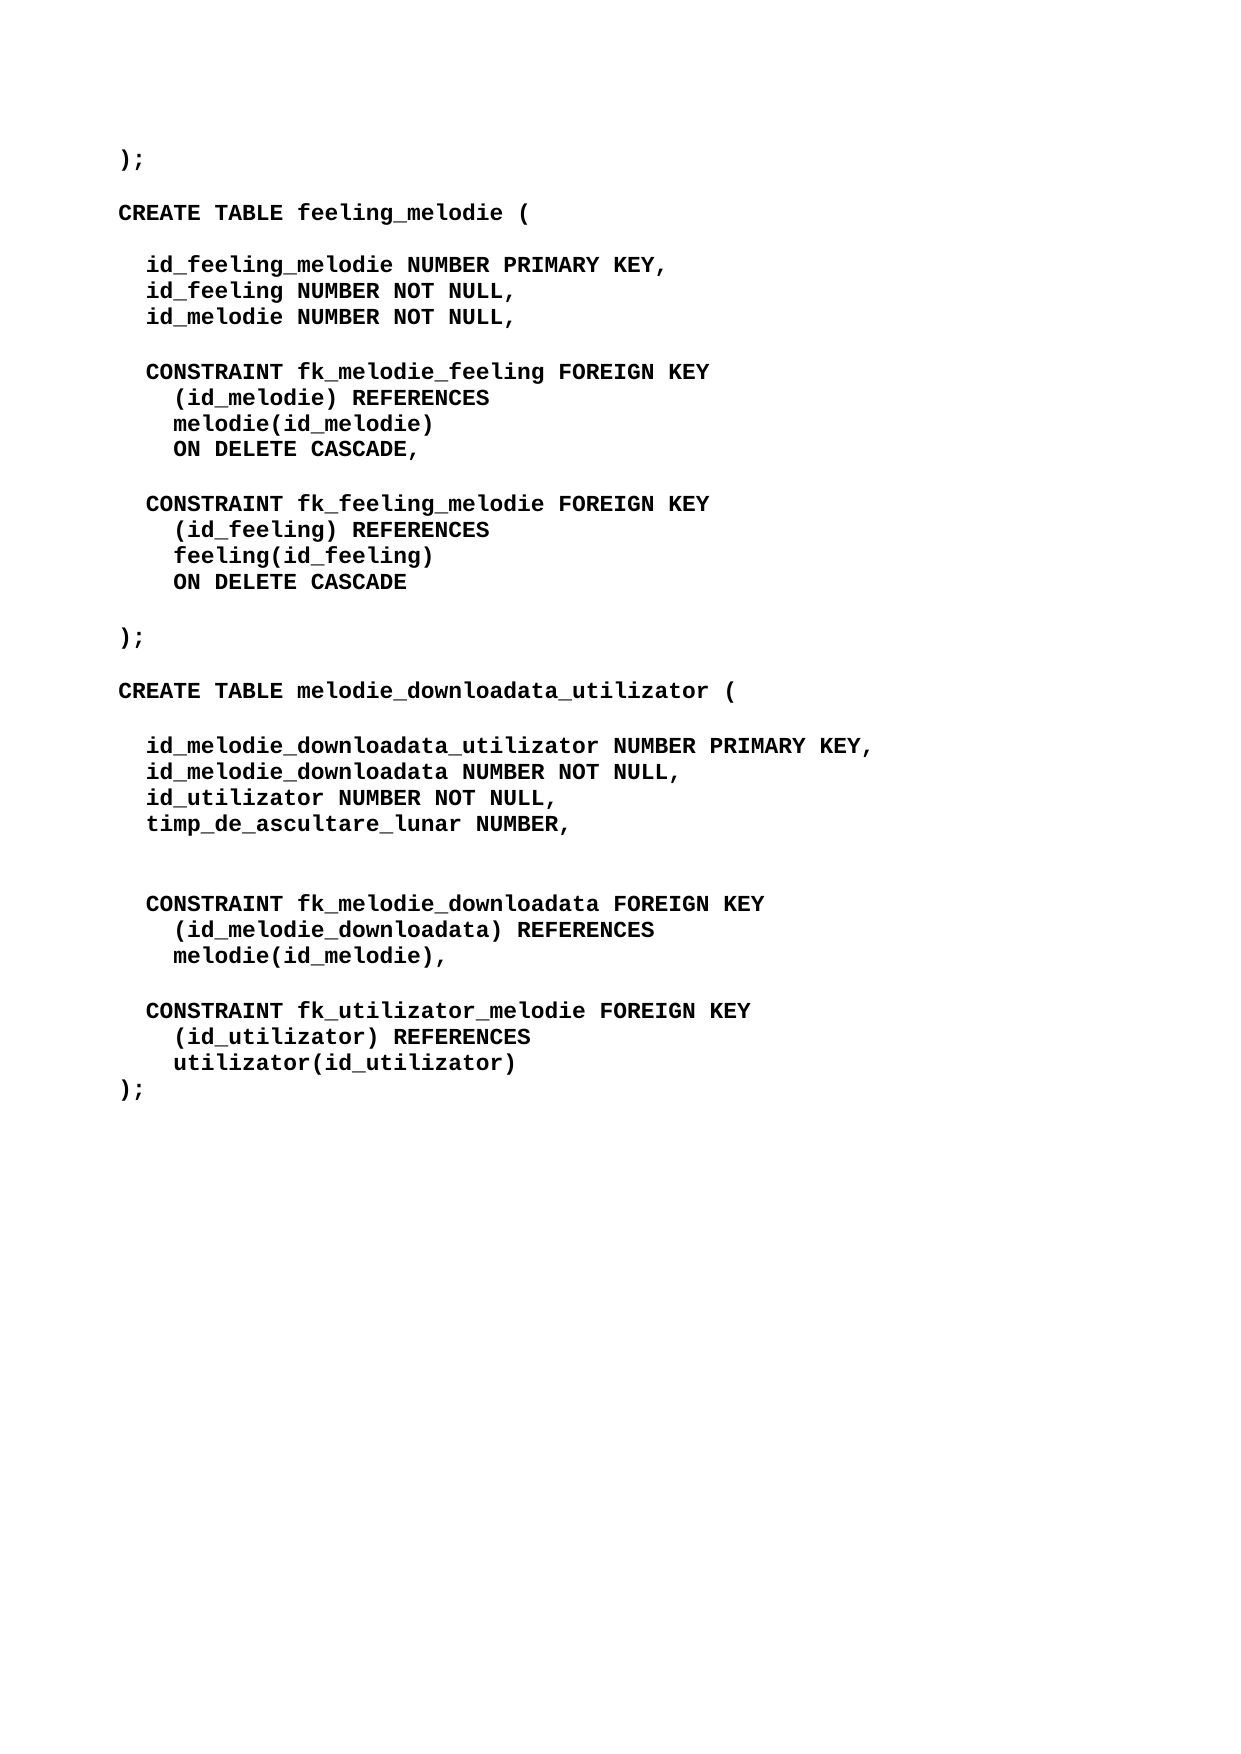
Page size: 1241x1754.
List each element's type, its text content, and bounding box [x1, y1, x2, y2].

text CONSTRAINT fk_melodie_feeling FOREIGN KEY [118, 360, 1122, 386]
text ); [118, 1077, 1122, 1103]
text id_feeling NUMBER NOT NULL, [118, 279, 1122, 305]
text id_melodie NUMBER NOT NULL, [118, 305, 1122, 331]
text (id_melodie_downloadata) REFERENCES [118, 919, 1122, 945]
text id_melodie_downloadata_utilizator NUMBER PRIMARY KEY, [118, 734, 1122, 760]
text melodie(id_melodie) [118, 412, 1122, 438]
text utilizator(id_utilizator) [118, 1051, 1122, 1077]
text CONSTRAINT fk_feeling_melodie FOREIGN KEY [118, 492, 1122, 518]
text ); [118, 625, 1122, 651]
text feeling(id_feeling) [118, 544, 1122, 570]
text ); [118, 147, 1122, 173]
text id_melodie_downloadata NUMBER NOT NULL, [118, 760, 1122, 786]
text ON DELETE CASCADE, [118, 438, 1122, 464]
text CREATE TABLE feeling_melodie ( [118, 202, 1122, 227]
text id_utilizator NUMBER NOT NULL, [118, 786, 1122, 812]
text timp_de_ascultare_lunar NUMBER, [118, 812, 1122, 838]
text ON DELETE CASCADE [118, 570, 1122, 596]
text (id_feeling) REFERENCES [118, 518, 1122, 544]
text id_feeling_melodie NUMBER PRIMARY KEY, [118, 253, 1122, 279]
text CONSTRAINT fk_utilizator_melodie FOREIGN KEY [118, 999, 1122, 1025]
text CONSTRAINT fk_melodie_downloadata FOREIGN KEY [118, 893, 1122, 919]
text melodie(id_melodie), [118, 945, 1122, 971]
text (id_melodie) REFERENCES [118, 386, 1122, 412]
text (id_utilizator) REFERENCES [118, 1025, 1122, 1051]
text CREATE TABLE melodie_downloadata_utilizator ( [118, 680, 1122, 706]
